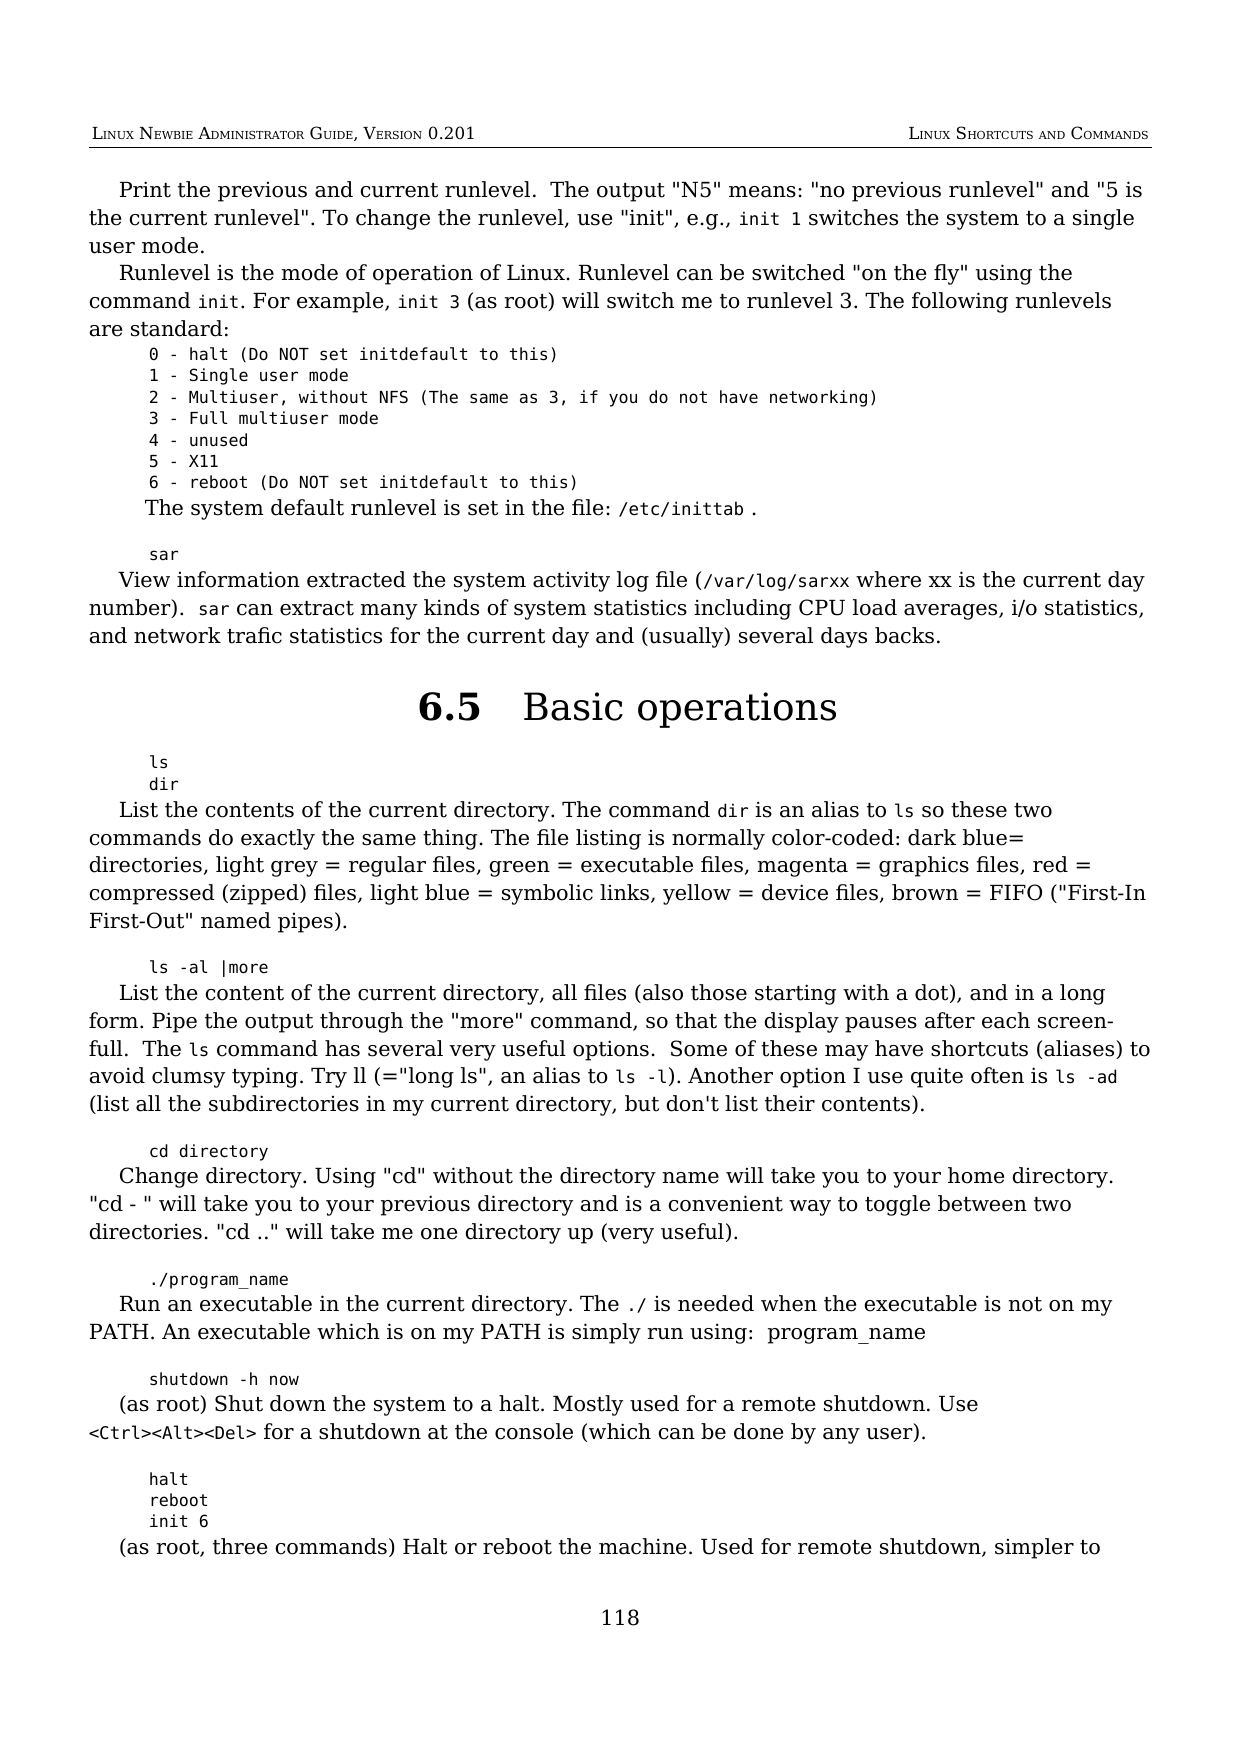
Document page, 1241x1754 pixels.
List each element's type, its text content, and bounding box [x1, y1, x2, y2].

text 6 - reboot (Do NOT set initdefault to this) [148, 473, 1152, 493]
text ls -al |more [148, 958, 1152, 978]
text 3 - Full multiuser mode [148, 409, 1152, 428]
text dir [148, 775, 1152, 794]
text 2 - Multiuser, without NFS (The same as 3, if you do not have networking) [148, 388, 1152, 407]
text halt [148, 1469, 1152, 1489]
text List the contents of the current directory. The command dir is an alias to ls so these two commands do exactly the same thing. The file listing is normally color-coded: dark blue= directories, light grey = regular files, green = executable files, magenta = graphics files, red = compressed (zipped) files, light blue = symbolic links, yellow = device files, brown = FIFO ("First-In First-Out" named pipes). [88, 798, 1152, 933]
text The system default runlevel is set in the file: /etc/inittab . [88, 496, 1152, 520]
text Run an executable in the current directory. The ./ is needed when the executable is not on my PATH. An executable which is on my PATH is simply run using: program_name [88, 1292, 1152, 1344]
text Runlevel is the mode of operation of Linux. Runlevel can be switched "on the fly" using the command init. For example, init 3 (as root) will switch me to runlevel 3. The following runlevels are standard: [88, 262, 1152, 341]
text shutdown -h now [148, 1369, 1152, 1389]
text ./program_name [148, 1269, 1152, 1289]
text cd directory [148, 1142, 1152, 1161]
text init 6 [148, 1512, 1152, 1532]
text (as root) Shut down the system to a halt. Mostly used for a remote shutdown. Use <Ctrl><Alt><Del> for a shutdown at the console (which can be done by any user). [88, 1392, 1152, 1444]
text ls [148, 753, 1152, 773]
subtitle Basic operations [88, 685, 1152, 729]
text sar [148, 545, 1152, 565]
text List the content of the current directory, all files (also those starting with a dot), and in a long form. Pipe the output through the "more" command, so that the display pauses after each screen-full. The ls command has several very useful options. Some of these may have shortcuts (aliases) to avoid clumsy typing. Try ll (="long ls", an alias to ls -l). Another option I use quite often is ls -ad (list all the subdirectories in my current directory, but don't list their contents). [88, 981, 1152, 1117]
text 4 - unused [148, 430, 1152, 450]
text Print the previous and current runlevel. The output "N5" means: "no previous runlevel" and "5 is the current runlevel". To change the runlevel, use "init", e.g., init 1 switches the system to a single user mode. [88, 178, 1152, 258]
text 5 - X11 [148, 452, 1152, 471]
text 0 - halt (Do NOT set initdefault to this) [148, 345, 1152, 364]
text reboot [148, 1491, 1152, 1510]
text 1 - Single user mode [148, 366, 1152, 386]
text (as root, three commands) Halt or reboot the machine. Used for remote shutdown, simpler to [88, 1535, 1152, 1559]
text View information extracted the system activity log file (/var/log/sarxx where xx is the current day number). sar can extract many kinds of system statistics including CPU load averages, i/o statistics, and network trafic statistics for the current day and (usually) several days backs. [88, 568, 1152, 648]
text Change directory. Using "cd" without the directory name will take you to your home directory. "cd - " will take you to your previous directory and is a convenient way to toggle between two directories. "cd .." will take me one directory up (very useful). [88, 1165, 1152, 1244]
